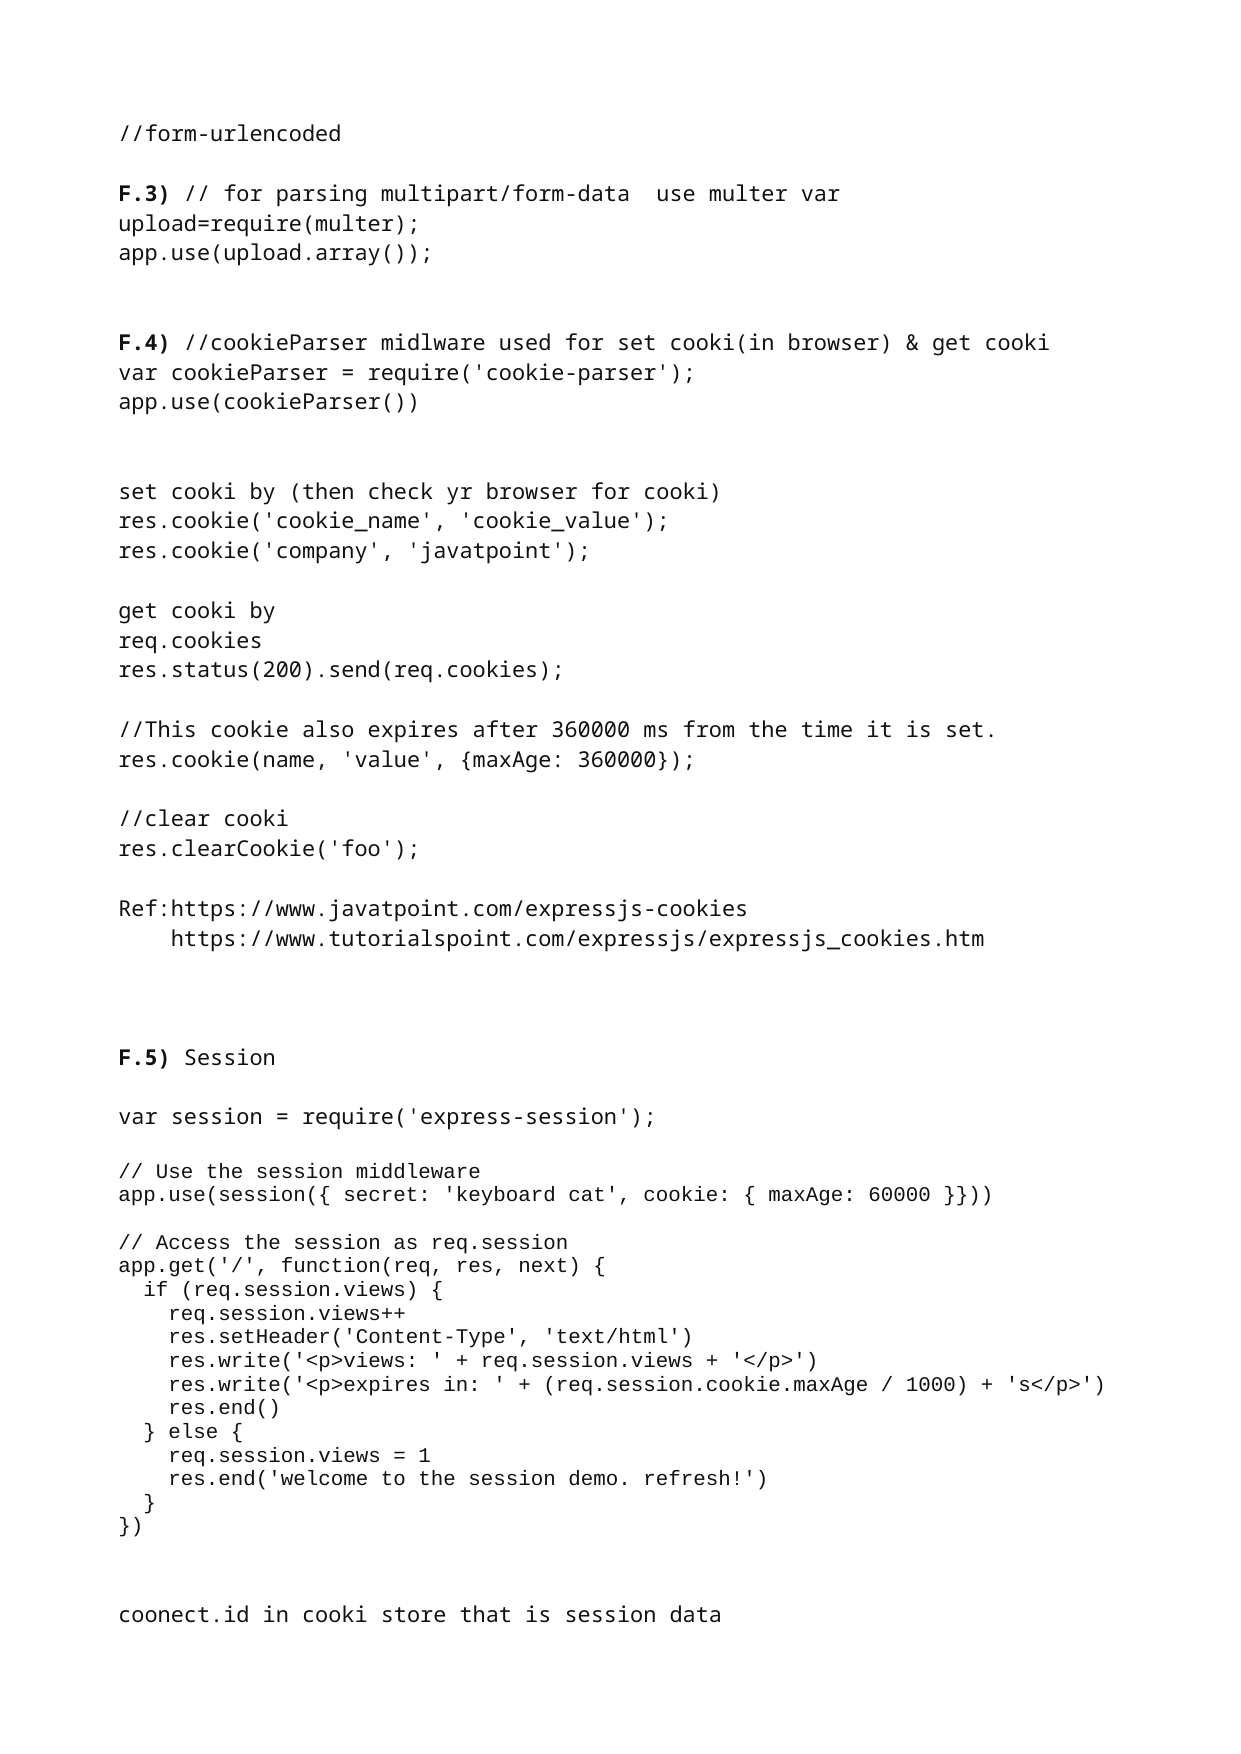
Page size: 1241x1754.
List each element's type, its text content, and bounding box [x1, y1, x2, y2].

text } [118, 1492, 1122, 1516]
text // Access the session as req.session [118, 1232, 1122, 1255]
text res.end('welcome to the session demo. refresh!') [118, 1468, 1122, 1492]
text var session = require('express-session'); [118, 1101, 1122, 1131]
text set cooki by (then check yr browser for cooki) [118, 476, 1122, 505]
text var cookieParser = require('cookie-parser'); [118, 356, 1122, 386]
text res.status(200).send(req.cookies); [118, 654, 1122, 684]
text //This cookie also expires after 360000 ms from the time it is set. [118, 714, 1122, 744]
text Ref:https://www.javatpoint.com/expressjs-cookies [118, 893, 1122, 922]
text res.setHeader('Content-Type', 'text/html') [118, 1326, 1122, 1350]
text app.get('/', function(req, res, next) { [118, 1255, 1122, 1279]
text coonect.id in cooki store that is session data [118, 1599, 1122, 1628]
text F.5) Session [118, 1042, 1122, 1071]
text res.end() [118, 1397, 1122, 1421]
text res.clearCookie('foo'); [118, 833, 1122, 863]
text F.4) //cookieParser midlware used for set cooki(in browser) & get cooki [118, 327, 1122, 356]
text res.write('<p>expires in: ' + (req.session.cookie.maxAge / 1000) + 's</p>') [118, 1374, 1122, 1397]
text F.3) // for parsing multipart/form-data use multer var upload=require(multer); [118, 178, 1122, 237]
text req.session.views++ [118, 1303, 1122, 1326]
text res.write('<p>views: ' + req.session.views + '</p>') [118, 1350, 1122, 1374]
text }) [118, 1516, 1122, 1539]
text res.cookie(name, 'value', {maxAge: 360000}); [118, 744, 1122, 773]
text res.cookie('company', 'javatpoint'); [118, 535, 1122, 565]
text // Use the session middleware [118, 1161, 1122, 1184]
text req.cookies [118, 624, 1122, 654]
text //clear cooki [118, 803, 1122, 833]
text req.session.views = 1 [118, 1444, 1122, 1468]
text get cooki by [118, 595, 1122, 624]
text app.use(session({ secret: 'keyboard cat', cookie: { maxAge: 60000 }})) [118, 1184, 1122, 1208]
text app.use(cookieParser()) [118, 386, 1122, 416]
text app.use(upload.array()); [118, 237, 1122, 267]
text res.cookie('cookie_name', 'cookie_value'); [118, 505, 1122, 535]
text https://www.tutorialspoint.com/expressjs/expressjs_cookies.htm [118, 922, 1122, 952]
text } else { [118, 1421, 1122, 1444]
text if (req.session.views) { [118, 1279, 1122, 1303]
text //form-urlencoded [118, 118, 1122, 148]
